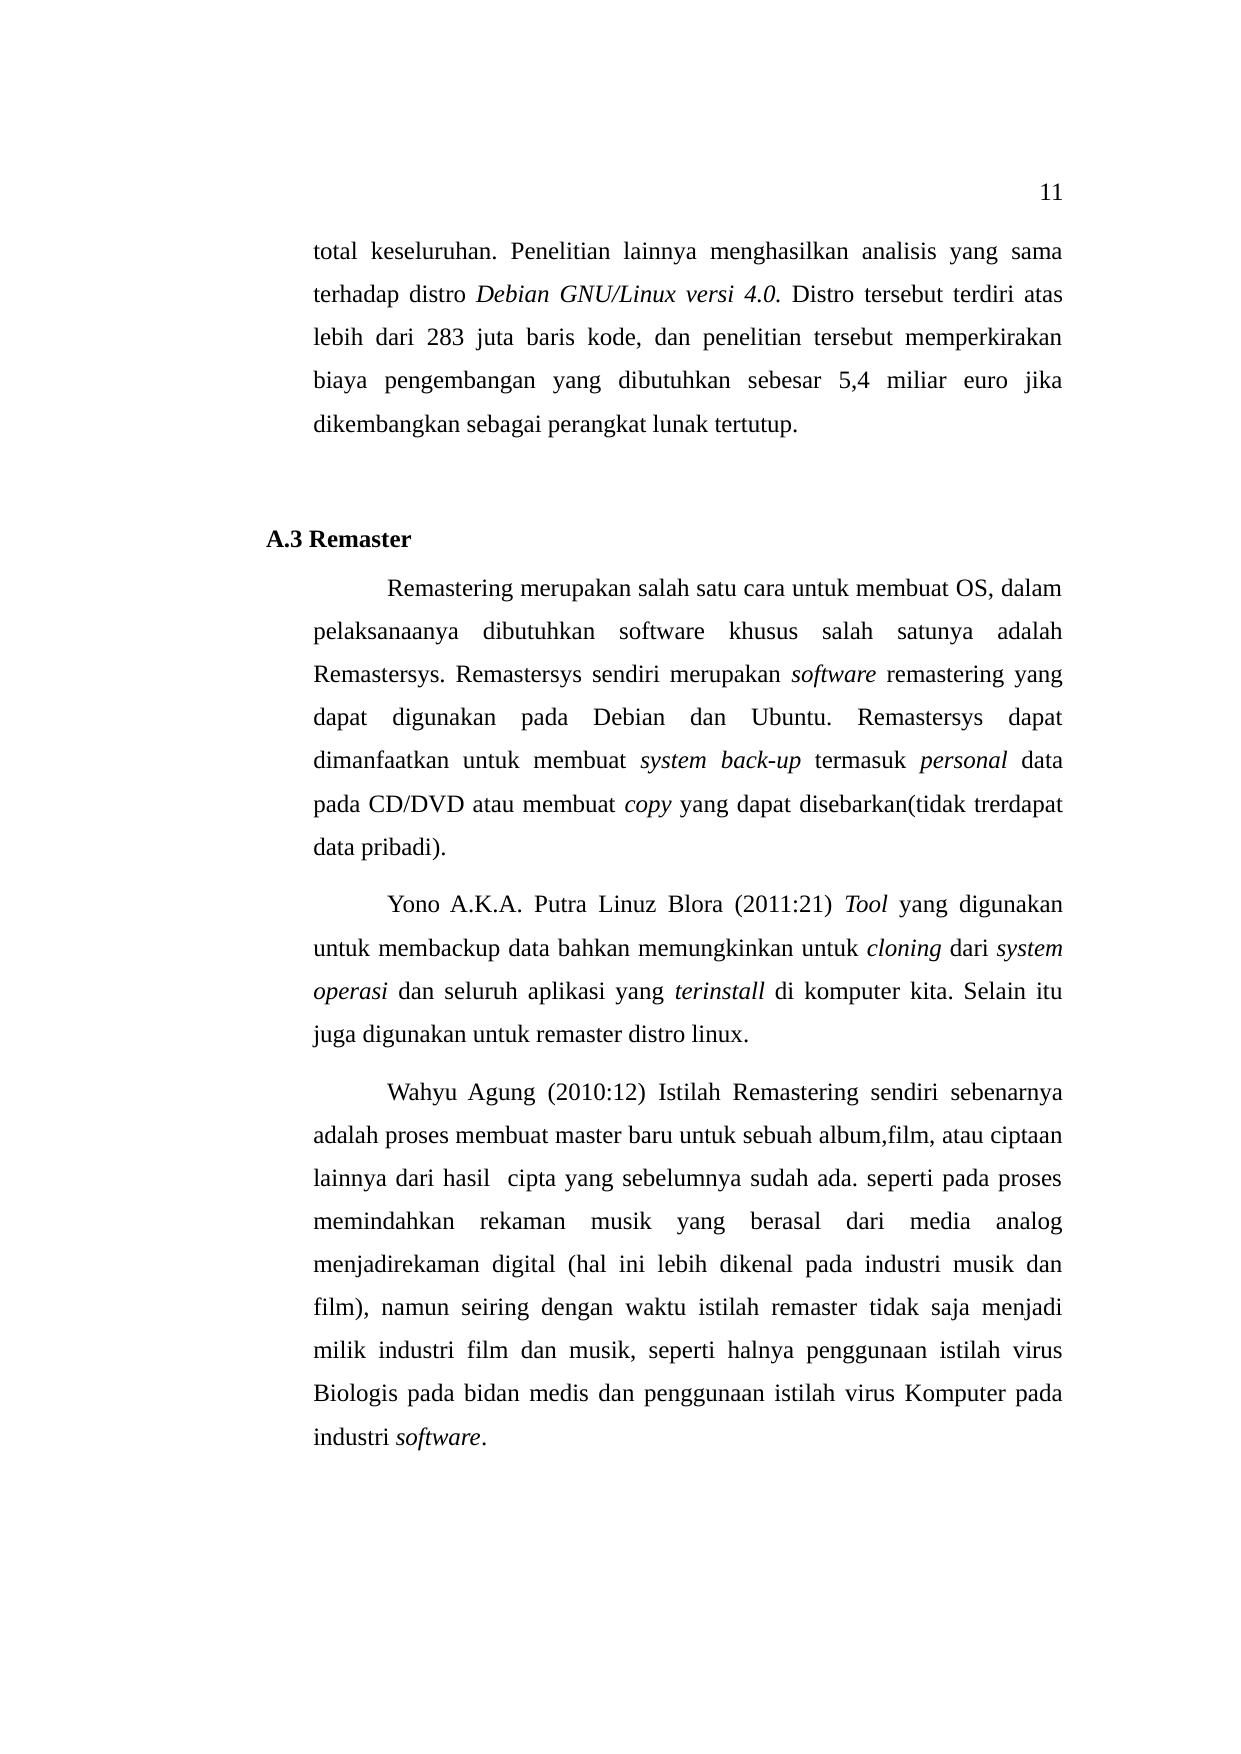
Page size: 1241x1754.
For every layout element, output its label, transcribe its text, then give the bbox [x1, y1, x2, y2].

text Remastering merupakan salah satu cara untuk membuat OS, dalam pelaksanaanya dibutuhkan software khusus salah satunya adalah Remastersys. Remastersys sendiri merupakan software remastering yang dapat digunakan pada Debian dan Ubuntu. Remastersys dapat dimanfaatkan untuk membuat system back-up termasuk personal data pada CD/DVD atau membuat copy yang dapat disebarkan(tidak trerdapat data pribadi). [313, 573, 1063, 861]
text total keseluruhan. Penelitian lainnya menghasilkan analisis yang sama terhadap distro Debian GNU/Linux versi 4.0. Distro tersebut terdiri atas lebih dari 283 juta baris kode, dan penelitian tersebut memperkirakan biaya pengembangan yang dibutuhkan sebesar 5,4 miliar euro jika dikembangkan sebagai perangkat lunak tertutup. [313, 236, 1063, 437]
text Wahyu Agung (2010:12) Istilah Remastering sendiri sebenarnya adalah proses membuat master baru untuk sebuah album,film, atau ciptaan lainnya dari hasil cipta yang sebelumnya sudah ada. seperti pada proses memindahkan rekaman musik yang berasal dari media analog menjadirekaman digital (hal ini lebih dikenal pada industri musik dan film), namun seiring dengan waktu istilah remaster tidak saja menjadi milik industri film dan musik, seperti halnya penggunaan istilah virus Biologis pada bidan medis dan penggunaan istilah virus Komputer pada industri software. [313, 1077, 1063, 1450]
text A.3 Remaster [266, 524, 1063, 553]
text Yono A.K.A. Putra Linuz Blora (2011:21) Tool yang digunakan untuk membackup data bahkan memungkinkan untuk cloning dari system operasi dan seluruh aplikasi yang terinstall di komputer kita. Selain itu juga digunakan untuk remaster distro linux. [313, 889, 1063, 1048]
